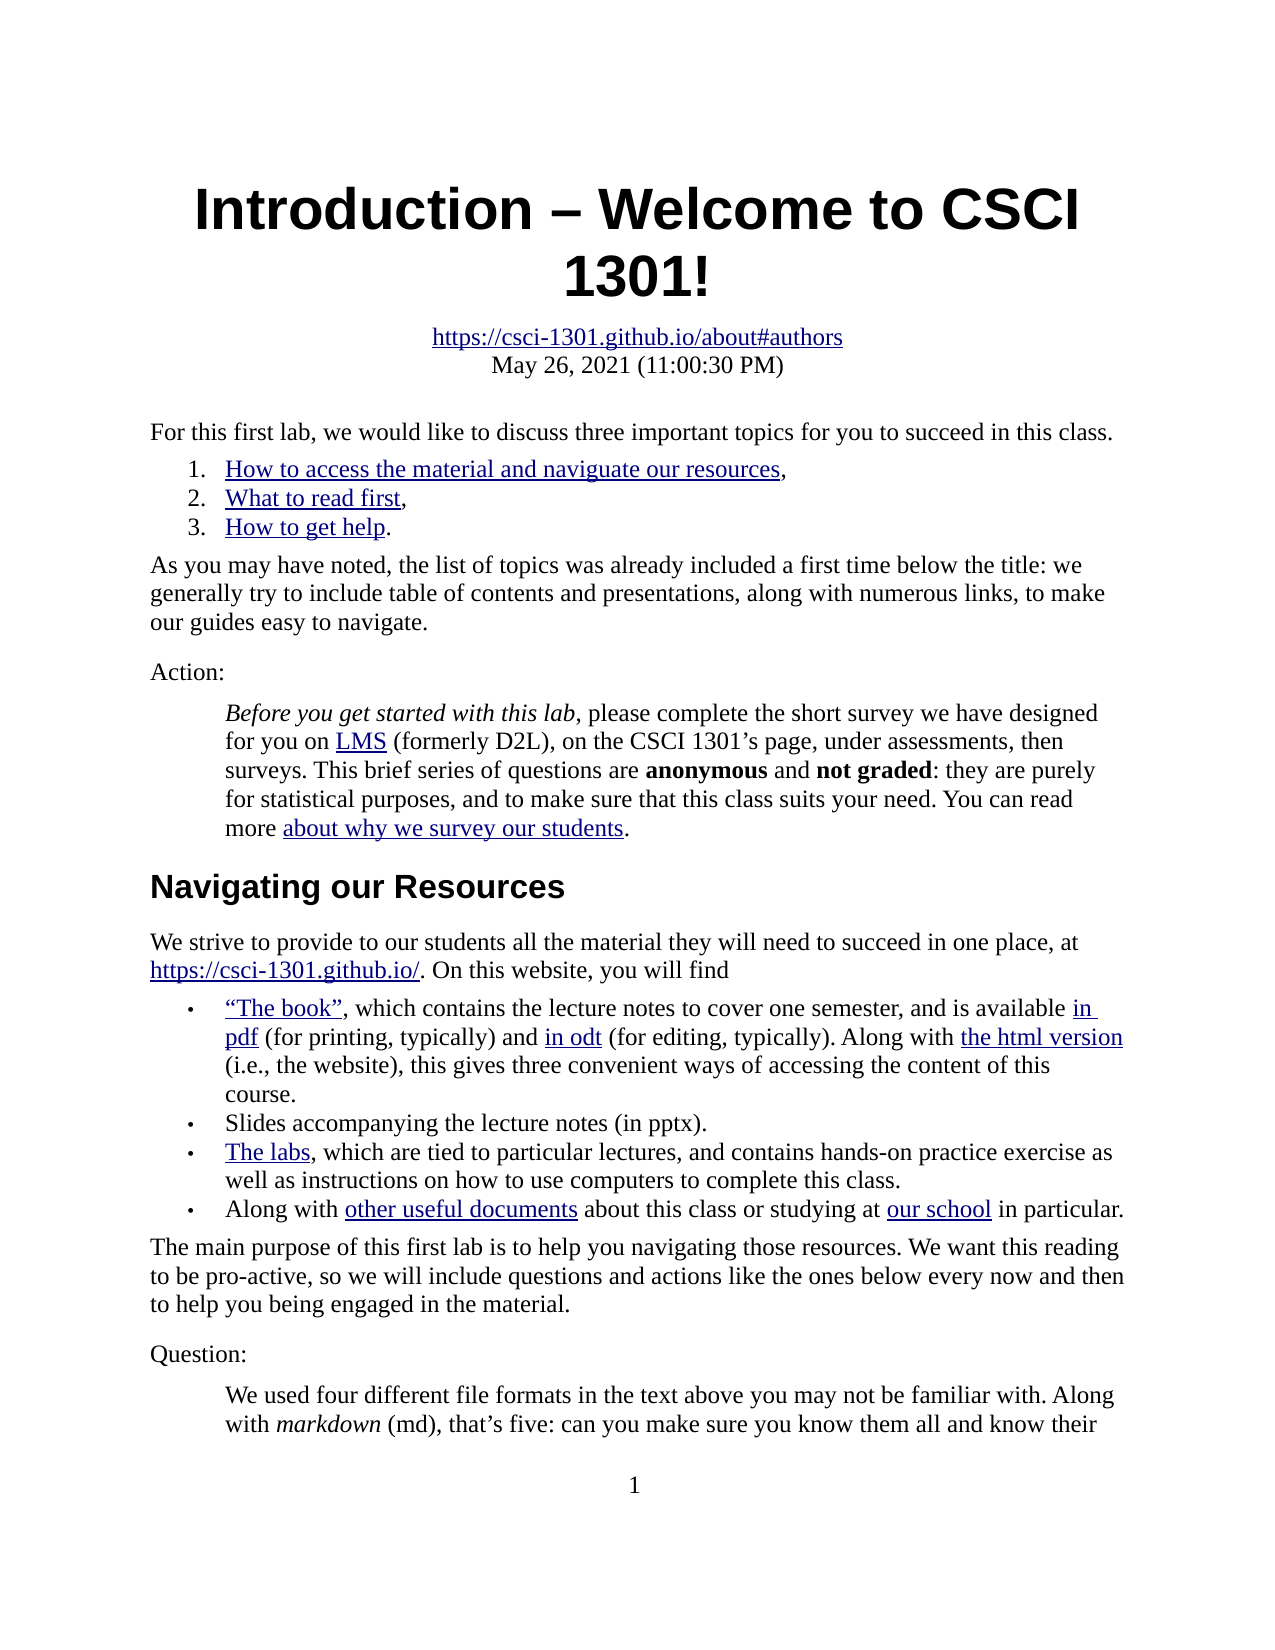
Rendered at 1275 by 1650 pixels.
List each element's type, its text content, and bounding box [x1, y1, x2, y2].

text Action: [150, 657, 1125, 686]
text The main purpose of this first lab is to help you navigating those resources. We want this reading to be pro-active, so we will include questions and actions like the ones below every now and then to help you being engaged in the material. [150, 1232, 1125, 1318]
text As you may have noted, the list of topics was already included a first time below the title: we generally try to include table of contents and presentations, along with numerous links, to make our guides easy to navigate. [150, 550, 1125, 636]
text Before you get started with this lab, please complete the short survey we have designed for you on LMS (formerly D2L), on the CSCI 1301’s page, under assessments, then surveys. This brief series of questions are anonymous and not graded: they are purely for statistical purposes, and to make sure that this class suits your need. You can read more about why we survey our students. [225, 698, 1125, 841]
list How to get help. [187, 512, 1125, 541]
list “The book”, which contains the lecture notes to cover one semester, and is available in pdf (for printing, typically) and in odt (for editing, typically). Along with the html version (i.e., the website), this gives three convenient ways of accessing the content of this course. [187, 993, 1125, 1108]
list Slides accompanying the lecture notes (in pptx). [187, 1108, 1125, 1137]
list How to access the material and naviguate our resources, [187, 454, 1125, 483]
text We strive to provide to our students all the material they will need to succeed in one place, at https://csci-1301.github.io/. On this website, you will find [150, 927, 1125, 984]
list Along with other useful documents about this class or studying at our school in particular. [187, 1194, 1125, 1223]
text https://csci-1301.github.io/about#authors [150, 322, 1125, 350]
list What to read first, [187, 483, 1125, 512]
text For this first lab, we would like to discuss three important topics for you to succeed in this class. [150, 417, 1125, 446]
title Introduction – Welcome to CSCI 1301! [150, 175, 1125, 309]
text May 26, 2021 (11:00:30 PM) [150, 350, 1125, 379]
text We used four different file formats in the text above you may not be familiar with. Along with markdown (md), that’s five: can you make sure you know them all and know their [225, 1380, 1125, 1437]
list The labs, which are tied to particular lectures, and contains hands-on practice exercise as well as instructions on how to use computers to complete this class. [187, 1137, 1125, 1194]
subtitle Navigating our Resources [150, 866, 1125, 905]
text Question: [150, 1339, 1125, 1368]
